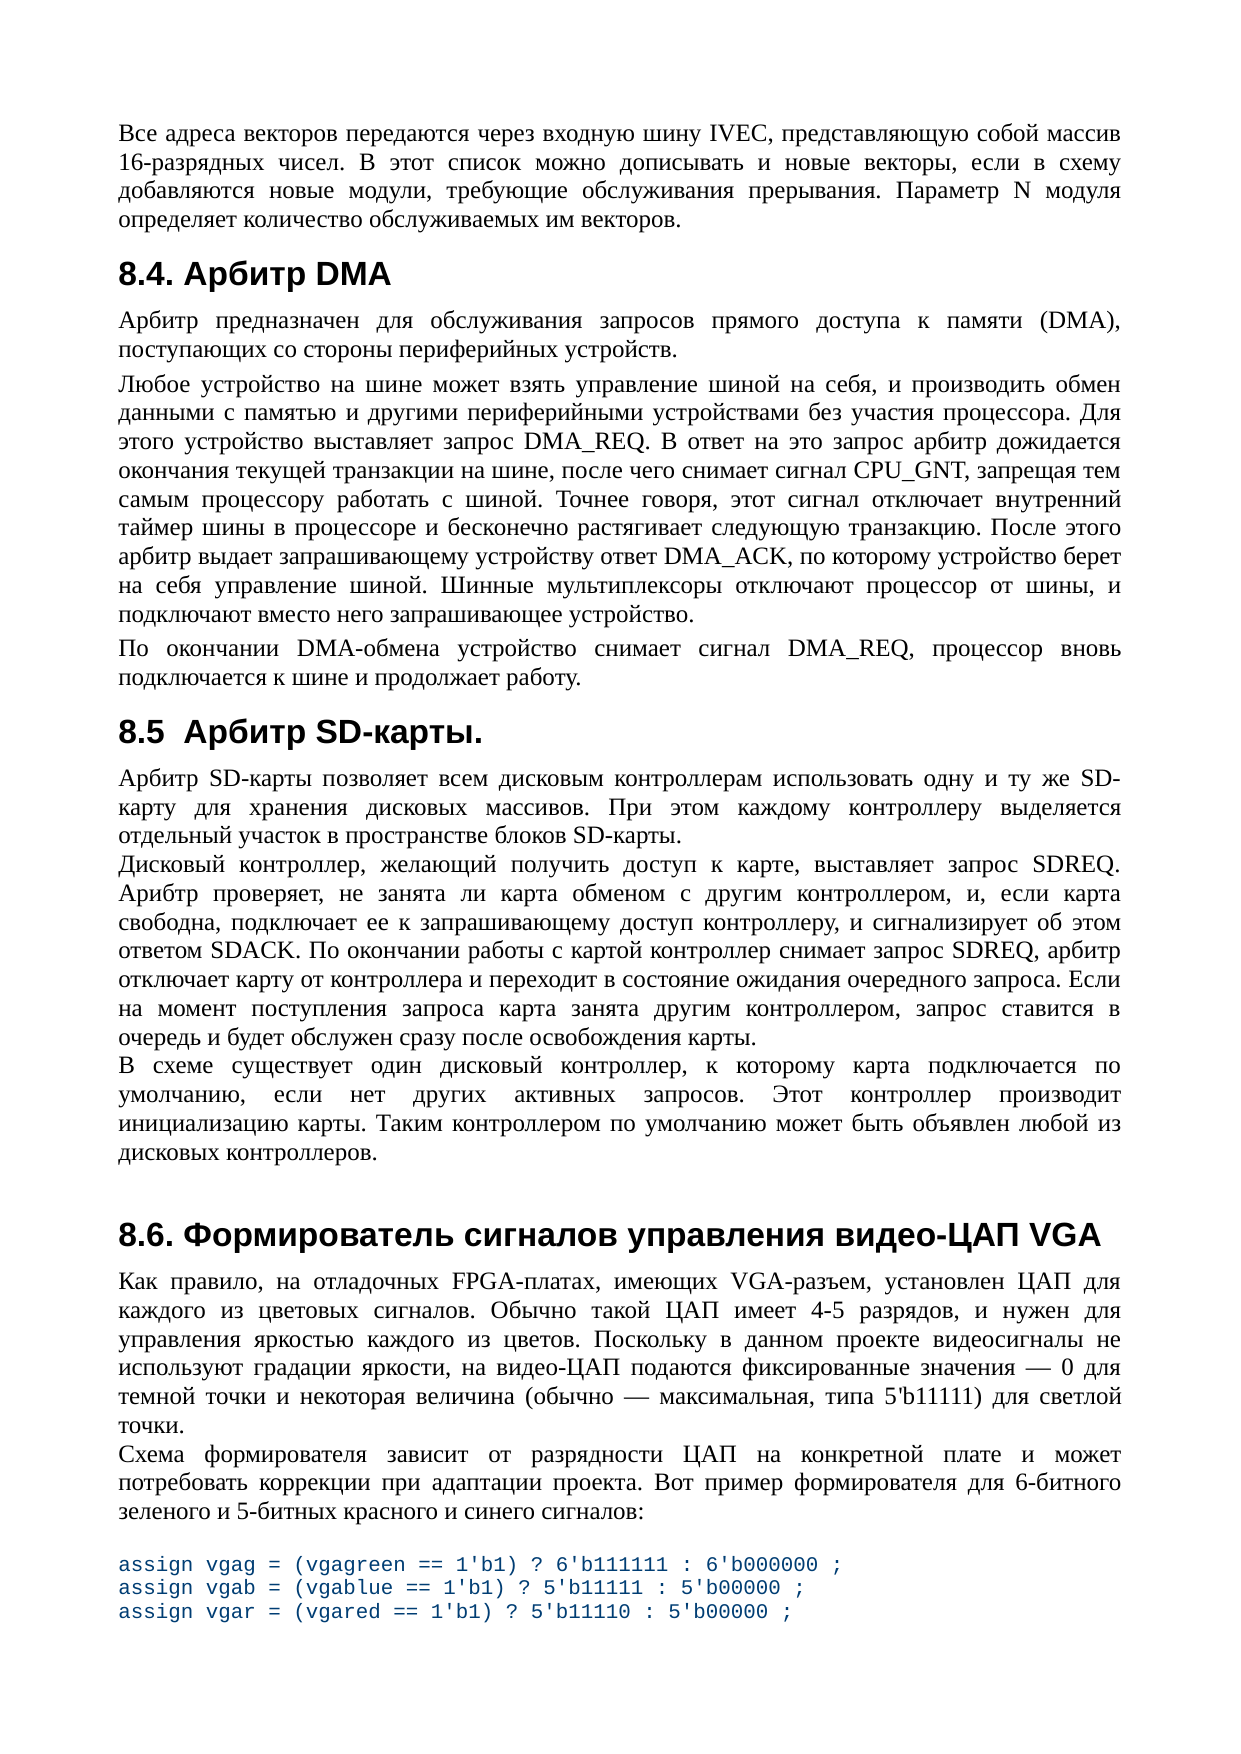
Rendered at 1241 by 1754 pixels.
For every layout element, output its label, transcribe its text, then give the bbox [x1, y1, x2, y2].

text Арбитр предназначен для обслуживания запросов прямого доступа к памяти (DMA), поступающих со стороны периферийных устройств. [118, 305, 1122, 363]
text assign vgab = (vgablue == 1'b1) ? 5'b11111 : 5'b00000 ; [118, 1577, 1122, 1601]
text Дисковый контроллер, желающий получить доступ к карте, выставляет запрос SDREQ. Арибтр проверяет, не занята ли карта обменом с другим контроллером, и, если карта свободна, подключает ее к запрашивающему доступ контроллеру, и сигнализирует об этом ответом SDACK. По окончании работы с картой контроллер снимает запрос SDREQ, арбитр отключает карту от контроллера и переходит в состояние ожидания очередного запроса. Если на момент поступления запроса карта занята другим контроллером, запрос ставится в очередь и будет обслужен сразу после освобождения карты. [118, 849, 1122, 1050]
text Любое устройство на шине может взять управление шиной на себя, и производить обмен данными с памятью и другими периферийными устройствами без участия процессора. Для этого устройство выставляет запрос DMA_REQ. В ответ на это запрос арбитр дожидается окончания текущей транзакции на шине, после чего снимает сигнал CPU_GNT, запрещая тем самым процессору работать с шиной. Точнее говоря, этот сигнал отключает внутренний таймер шины в процессоре и бесконечно растягивает следующую транзакцию. После этого арбитр выдает запрашивающему устройству ответ DMA_ACK, по которому устройство берет на себя управление шиной. Шинные мультиплексоры отключают процессор от шины, и подключают вместо него запрашивающее устройство. [118, 369, 1122, 627]
text Арбитр SD-карты позволяет всем дисковым контроллерам использовать одну и ту же SD-карту для хранения дисковых массивов. При этом каждому контроллеру выделяется отдельный участок в пространстве блоков SD-карты. [118, 763, 1122, 849]
subtitle 8.5 Арбитр SD-карты. [118, 712, 1122, 750]
subtitle 8.6. Формирователь сигналов управления видео-ЦАП VGA [118, 1215, 1122, 1254]
text Как правило, на отладочных FPGA-платах, имеющих VGA-разъем, установлен ЦАП для каждого из цветовых сигналов. Обычно такой ЦАП имеет 4-5 разрядов, и нужен для управления яркостью каждого из цветов. Поскольку в данном проекте видеосигналы не используют градации яркости, на видео-ЦАП подаются фиксированные значения — 0 для темной точки и некоторая величина (обычно — максимальная, типа 5'b11111) для светлой точки. [118, 1266, 1122, 1439]
text assign vgag = (vgagreen == 1'b1) ? 6'b111111 : 6'b000000 ; [118, 1554, 1122, 1577]
text По окончании DMA-обмена устройство снимает сигнал DMA_REQ, процессор вновь подключается к шине и продолжает работу. [118, 633, 1122, 691]
text Все адреса векторов передаются через входную шину IVEC, представляющую собой массив 16-разрядных чисел. В этот список можно дописывать и новые векторы, если в схему добавляются новые модули, требующие обслуживания прерывания. Параметр N модуля определяет количество обслуживаемых им векторов. [118, 118, 1122, 233]
subtitle 8.4. Арбитр DMA [118, 254, 1122, 293]
text assign vgar = (vgared == 1'b1) ? 5'b11110 : 5'b00000 ; [118, 1601, 1122, 1624]
text В схеме существует один дисковый контроллер, к которому карта подключается по умолчанию, если нет других активных запросов. Этот контроллер производит инициализацию карты. Таким контроллером по умолчанию может быть объявлен любой из дисковых контроллеров. [118, 1050, 1122, 1165]
text Схема формирователя зависит от разрядности ЦАП на конкретной плате и может потребовать коррекции при адаптации проекта. Вот пример формирователя для 6-битного зеленого и 5-битных красного и синего сигналов: [118, 1439, 1122, 1525]
